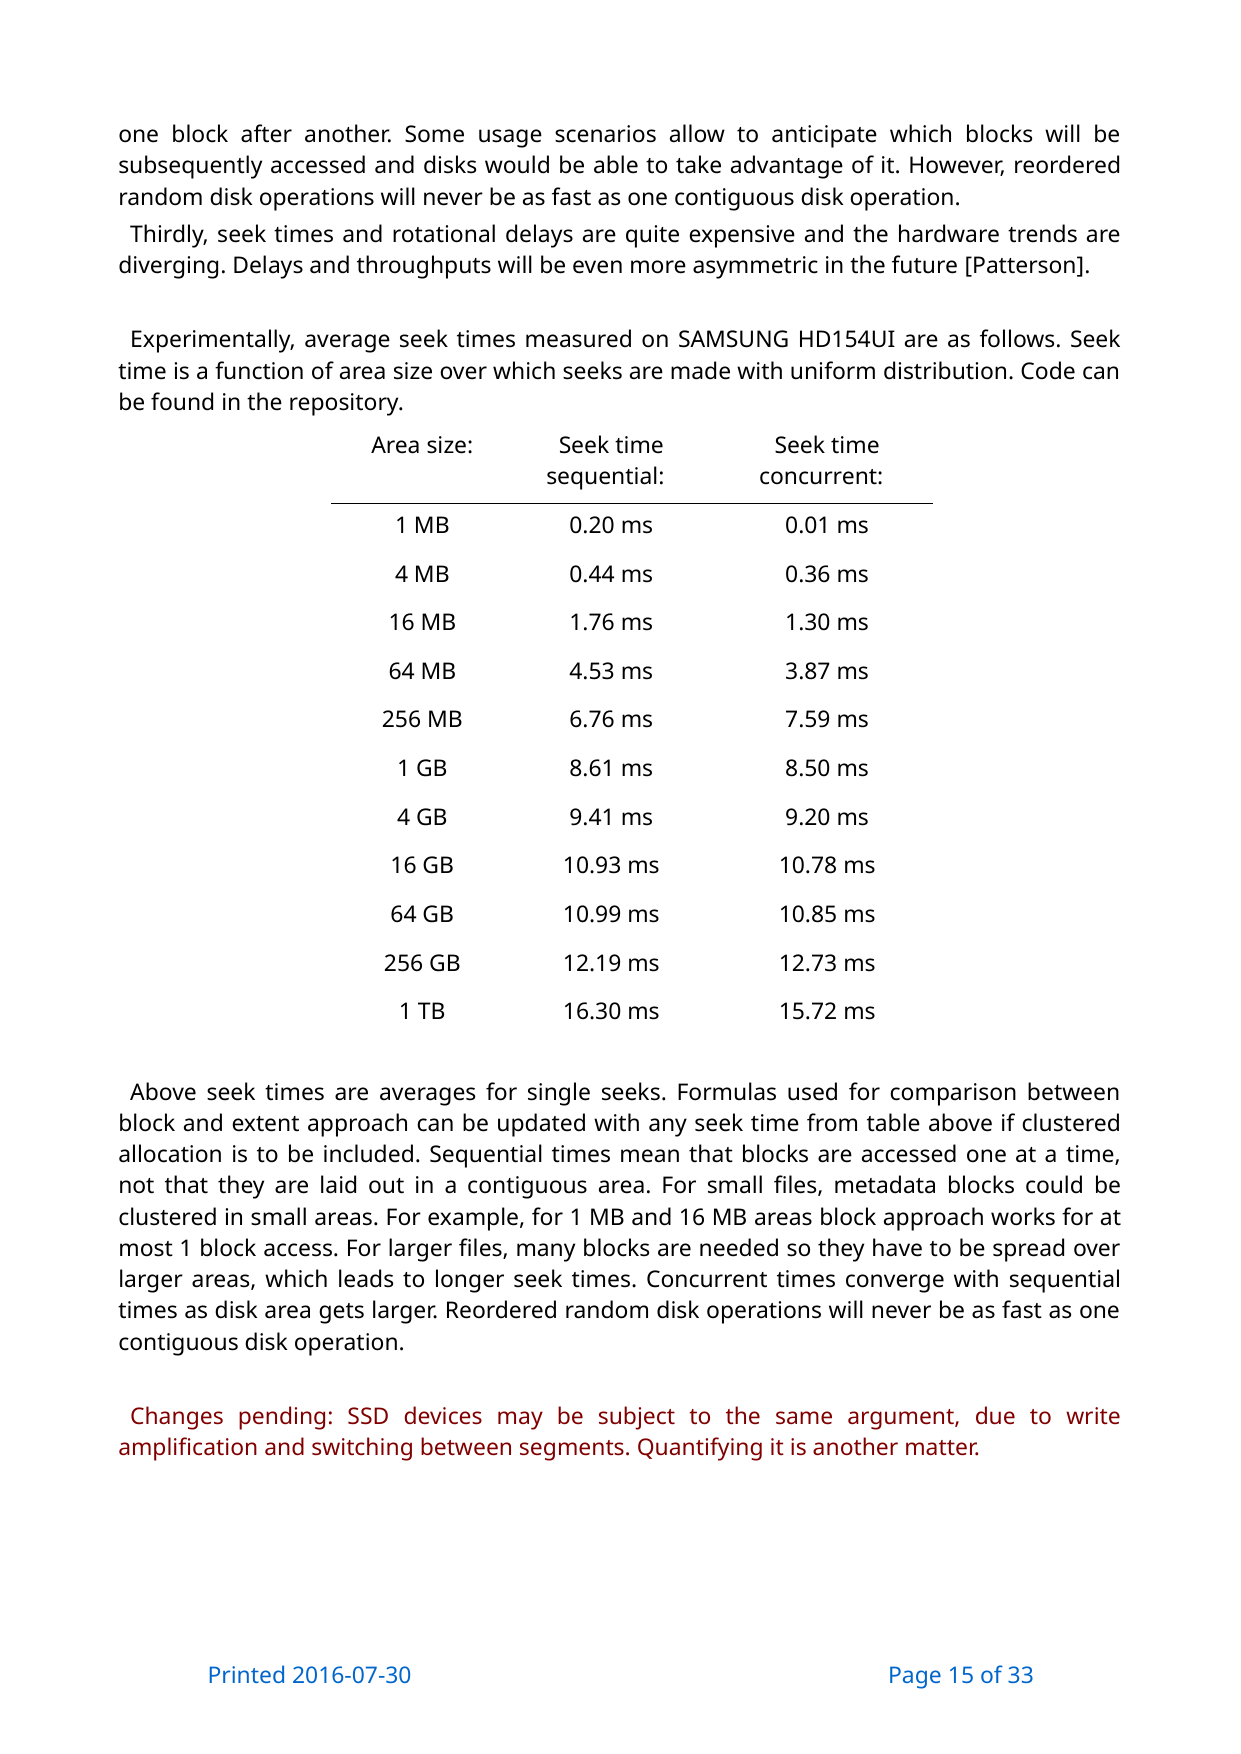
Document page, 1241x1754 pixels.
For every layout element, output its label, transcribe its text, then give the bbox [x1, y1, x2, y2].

table_cell 256 MB [331, 698, 501, 746]
table_cell 4.53 ms [501, 649, 709, 698]
table_cell 16 GB [331, 844, 501, 892]
table_cell 1.76 ms [501, 600, 709, 649]
table_cell [118, 941, 331, 989]
table_cell [933, 552, 1122, 600]
table_cell 10.85 ms [709, 892, 933, 941]
table_cell [933, 698, 1122, 746]
text Experimentally, average seek times measured on SAMSUNG HD154UI are as follows. Seek time is a function of area size over which seeks are made with uniform distribution. Code can be found in the repository. [118, 323, 1122, 417]
table_header Area size: [331, 423, 501, 503]
table_cell [118, 844, 331, 892]
table_header [933, 423, 1122, 503]
table_cell [118, 552, 331, 600]
table_cell 9.41 ms [501, 795, 709, 844]
text one block after another. Some usage scenarios allow to anticipate which blocks will be subsequently accessed and disks would be able to take advantage of it. However, reordered random disk operations will never be as fast as one contiguous disk operation. [118, 118, 1122, 212]
table_cell [933, 746, 1122, 795]
table_cell [118, 503, 331, 552]
table_cell 8.50 ms [709, 746, 933, 795]
table_cell 1 TB [331, 990, 501, 1038]
table_cell [118, 698, 331, 746]
table_cell 12.73 ms [709, 941, 933, 989]
table_cell [933, 795, 1122, 844]
table_cell 3.87 ms [709, 649, 933, 698]
table_cell [118, 795, 331, 844]
table_cell 7.59 ms [709, 698, 933, 746]
text Thirdly, seek times and rotational delays are quite expensive and the hardware trends are diverging. Delays and throughputs will be even more asymmetric in the future [Patterson]. [118, 218, 1122, 280]
table_cell 6.76 ms [501, 698, 709, 746]
table_header [118, 423, 331, 503]
table_cell [118, 746, 331, 795]
table_cell 12.19 ms [501, 941, 709, 989]
table_cell [933, 941, 1122, 989]
table_cell 0.20 ms [501, 504, 709, 552]
table_header Seek time concurrent: [709, 423, 933, 503]
table_cell 1 MB [331, 504, 501, 552]
table_cell 256 GB [331, 941, 501, 989]
table_cell 15.72 ms [709, 990, 933, 1038]
table_cell [933, 503, 1122, 552]
table_cell [933, 649, 1122, 698]
table_cell 64 GB [331, 892, 501, 941]
table_cell 9.20 ms [709, 795, 933, 844]
table_cell [118, 892, 331, 941]
table_cell 16 MB [331, 600, 501, 649]
table_cell [118, 600, 331, 649]
table_cell [933, 600, 1122, 649]
table_cell 10.78 ms [709, 844, 933, 892]
table_cell 1.30 ms [709, 600, 933, 649]
table_cell 0.01 ms [709, 504, 933, 552]
text Above seek times are averages for single seeks. Formulas used for comparison between block and extent approach can be updated with any seek time from table above if clustered allocation is to be included. Sequential times mean that blocks are accessed one at a time, not that they are laid out in a contiguous area. For small files, metadata blocks could be clustered in small areas. For example, for 1 MB and 16 MB areas block approach works for at most 1 block access. For larger files, many blocks are needed so they have to be spread over larger areas, which leads to longer seek times. Concurrent times converge with sequential times as disk area gets larger. Reordered random disk operations will never be as fast as one contiguous disk operation. [118, 1075, 1122, 1357]
table_cell 16.30 ms [501, 990, 709, 1038]
table_cell 10.99 ms [501, 892, 709, 941]
table_cell 4 GB [331, 795, 501, 844]
table_cell [933, 990, 1122, 1038]
table_cell 1 GB [331, 746, 501, 795]
table_cell 4 MB [331, 552, 501, 600]
table_cell 0.44 ms [501, 552, 709, 600]
table_cell [118, 649, 331, 698]
table_header Seek time sequential: [501, 423, 709, 503]
text Changes pending: SSD devices may be subject to the same argument, due to write amplification and switching between segments. Quantifying it is another matter. [118, 1400, 1122, 1462]
table_cell [933, 892, 1122, 941]
table_cell 8.61 ms [501, 746, 709, 795]
table_cell 10.93 ms [501, 844, 709, 892]
table_cell 0.36 ms [709, 552, 933, 600]
table_cell [118, 990, 331, 1038]
table_cell [933, 844, 1122, 892]
table_cell 64 MB [331, 649, 501, 698]
